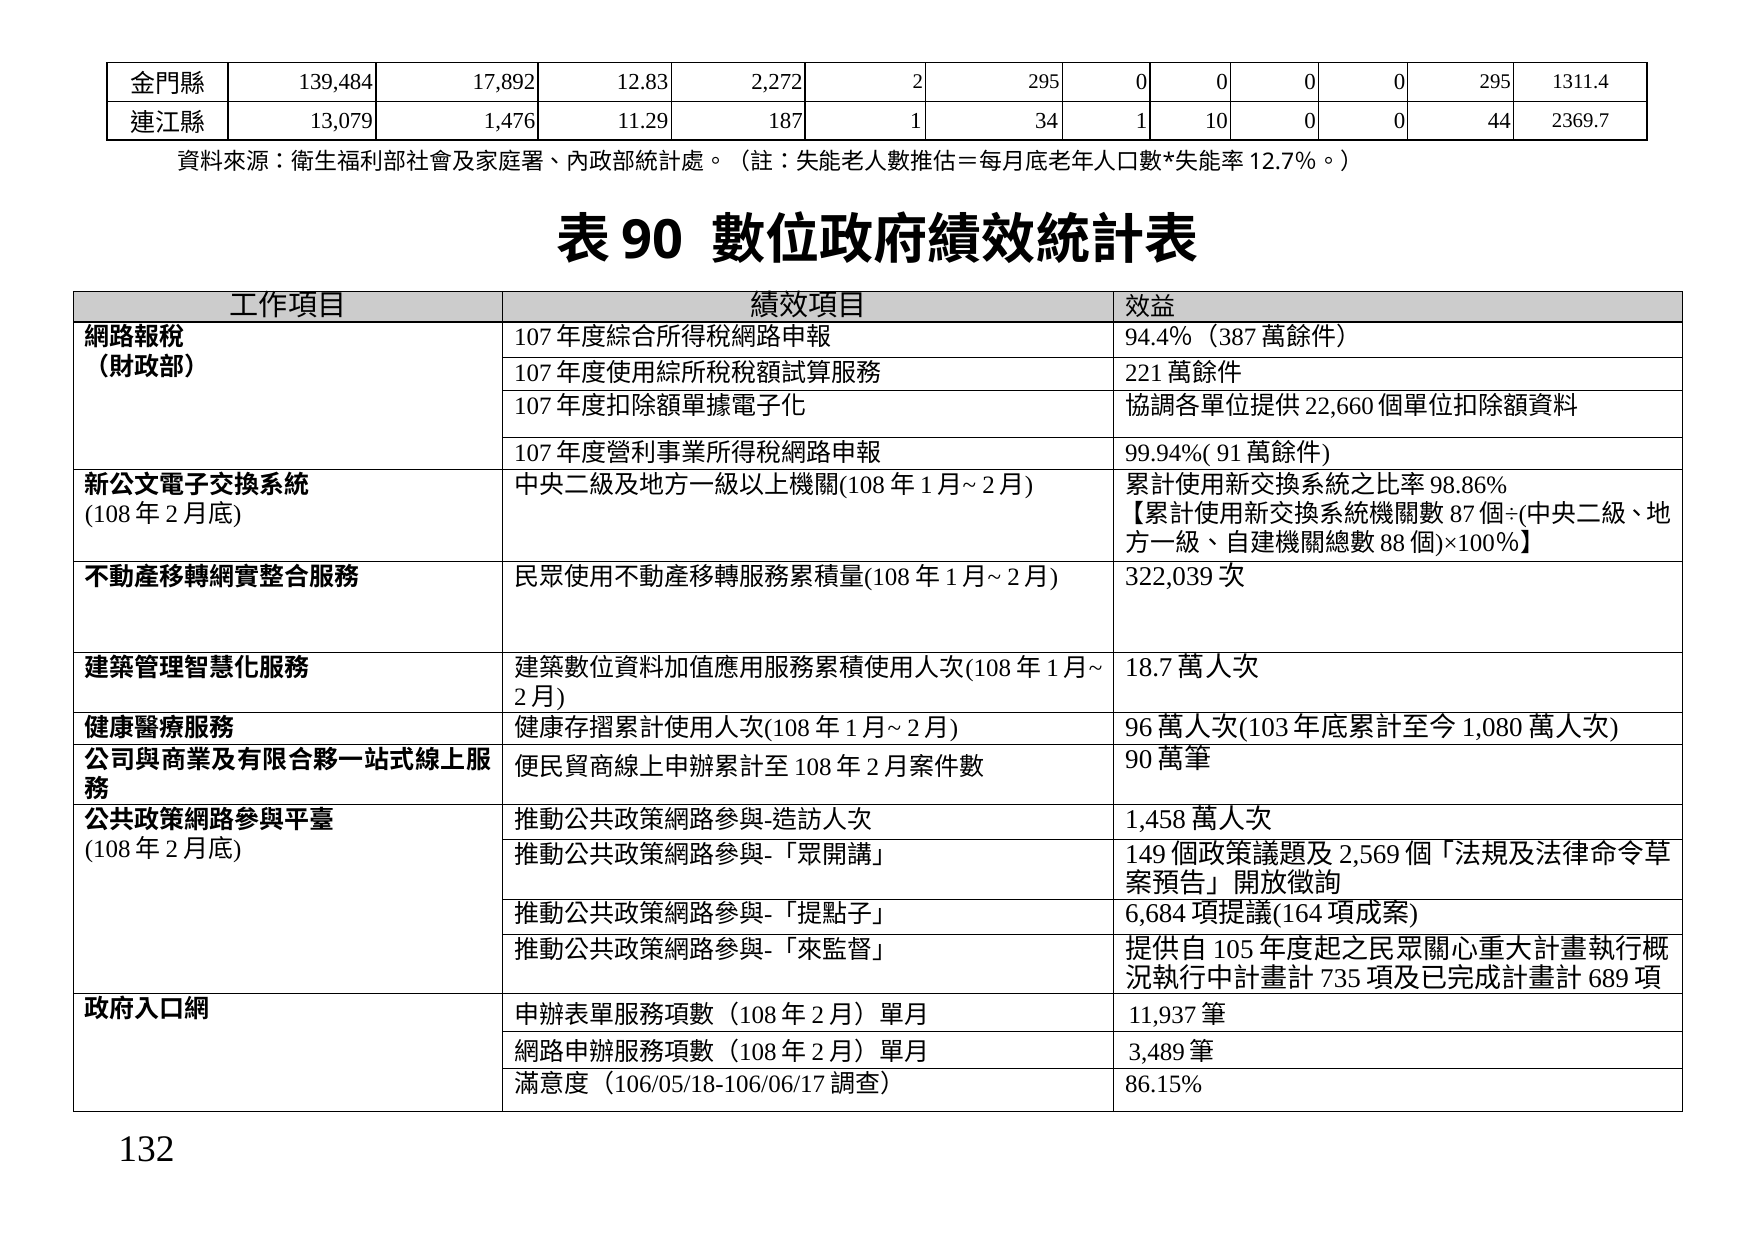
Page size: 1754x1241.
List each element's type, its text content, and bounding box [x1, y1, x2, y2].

table_cell 公共政策網路參與平臺 (108年2月底) [74, 805, 502, 993]
table_cell 11,937筆 [1114, 994, 1682, 1031]
table_cell 2 [806, 63, 925, 101]
table_cell 協調各單位提供22,660個單位扣除額資料 [1114, 391, 1682, 437]
table_cell 累計使用新交換系統之比率98.86% 【累計使用新交換系統機關數87個÷(中央二級、地方一級、自建機關總數88個)×100％】 [1114, 470, 1682, 561]
table_cell 0 [1319, 102, 1407, 139]
table_cell 86.15% [1114, 1069, 1682, 1111]
table_cell 0 [1063, 63, 1149, 101]
table_cell 政府入口網 [74, 994, 502, 1111]
table_cell 不動產移轉網實整合服務 [74, 562, 502, 652]
table_cell 6,684項提議(164項成案) [1114, 900, 1682, 934]
table_cell 1 [1063, 102, 1149, 139]
table_header 績效項目 [503, 292, 1113, 321]
table_cell 221萬餘件 [1114, 358, 1682, 390]
table_cell 34 [926, 102, 1062, 139]
table_cell 107年度營利事業所得稅網路申報 [503, 438, 1113, 469]
table_cell 連江縣 [108, 102, 227, 139]
table_header 效益 [1114, 292, 1682, 321]
table_cell 申辦表單服務項數（108年2月）單月 [503, 994, 1113, 1031]
table_cell 94.4％（387萬餘件） [1114, 323, 1682, 357]
table_cell 0 [1231, 63, 1318, 101]
table_cell 0 [1319, 63, 1407, 101]
table_cell 13,079 [229, 102, 375, 139]
subtitle 表90 數位政府績效統計表 [118, 179, 1636, 291]
table_cell 便民貿商線上申辦累計至108年2月案件數 [503, 745, 1113, 804]
table_cell 推動公共政策網路參與-「眾開講」 [503, 840, 1113, 898]
table_cell 3,489筆 [1114, 1032, 1682, 1068]
table_cell 107年度扣除額單據電子化 [503, 391, 1113, 437]
table_cell 健康醫療服務 [74, 713, 502, 744]
table_cell 建築數位資料加值應用服務累積使用人次(108年1月~ 2月) [503, 653, 1113, 712]
table_cell 18.7萬人次 [1114, 653, 1682, 712]
table_cell 11.29 [539, 102, 671, 139]
table_cell 107年度使用綜所稅稅額試算服務 [503, 358, 1113, 390]
table_cell 10 [1151, 102, 1230, 139]
table_cell 149個政策議題及2,569個「法規及法律命令草案預告」開放徵詢 [1114, 840, 1682, 898]
text 資料來源：衛生福利部社會及家庭署、內政部統計處。（註：失能老人數推估＝每月底老年人口數*失能率12.7％。） [177, 141, 1636, 179]
table_cell 網路報稅 （財政部） [74, 323, 502, 469]
table_cell 17,892 [377, 63, 537, 101]
table_cell 0 [1151, 63, 1230, 101]
table_cell 322,039次 [1114, 562, 1682, 652]
table_cell 1311.4 [1514, 63, 1646, 101]
table_cell 2,272 [672, 63, 804, 101]
table_cell 推動公共政策網路參與-「來監督」 [503, 935, 1113, 993]
table_cell 推動公共政策網路參與-「提點子」 [503, 900, 1113, 934]
table_cell 1,458萬人次 [1114, 805, 1682, 839]
table_cell 1,476 [377, 102, 537, 139]
table_cell 推動公共政策網路參與-造訪人次 [503, 805, 1113, 839]
table_cell 1 [806, 102, 925, 139]
table_cell 金門縣 [108, 63, 227, 101]
table_cell 0 [1231, 102, 1318, 139]
table_cell 民眾使用不動產移轉服務累積量(108年1月~ 2月) [503, 562, 1113, 652]
table_cell 滿意度（106/05/18-106/06/17調查） [503, 1069, 1113, 1111]
table_cell 網路申辦服務項數（108年2月）單月 [503, 1032, 1113, 1068]
table_cell 12.83 [539, 63, 671, 101]
table_cell 提供自105年度起之民眾關心重大計畫執行概況執行中計畫計735項及已完成計畫計689項 [1114, 935, 1682, 993]
table_cell 中央二級及地方一級以上機關(108年1月~ 2月) [503, 470, 1113, 561]
table_cell 295 [1408, 63, 1513, 101]
table_cell 建築管理智慧化服務 [74, 653, 502, 712]
table_cell 44 [1408, 102, 1513, 139]
table_cell 公司與商業及有限合夥一站式線上服務 [74, 745, 502, 804]
table_cell 99.94%( 91萬餘件) [1114, 438, 1682, 469]
table_cell 新公文電子交換系統 (108年2月底) [74, 470, 502, 561]
table_header 工作項目 [74, 292, 502, 321]
table_cell 187 [672, 102, 804, 139]
table_cell 96萬人次(103年底累計至今1,080萬人次) [1114, 713, 1682, 744]
table_cell 139,484 [229, 63, 375, 101]
table_cell 295 [926, 63, 1062, 101]
table_cell 90萬筆 [1114, 745, 1682, 804]
table_cell 健康存摺累計使用人次(108年1月~ 2月) [503, 713, 1113, 744]
table_cell 2369.7 [1514, 102, 1646, 139]
table_cell 107年度綜合所得稅網路申報 [503, 323, 1113, 357]
